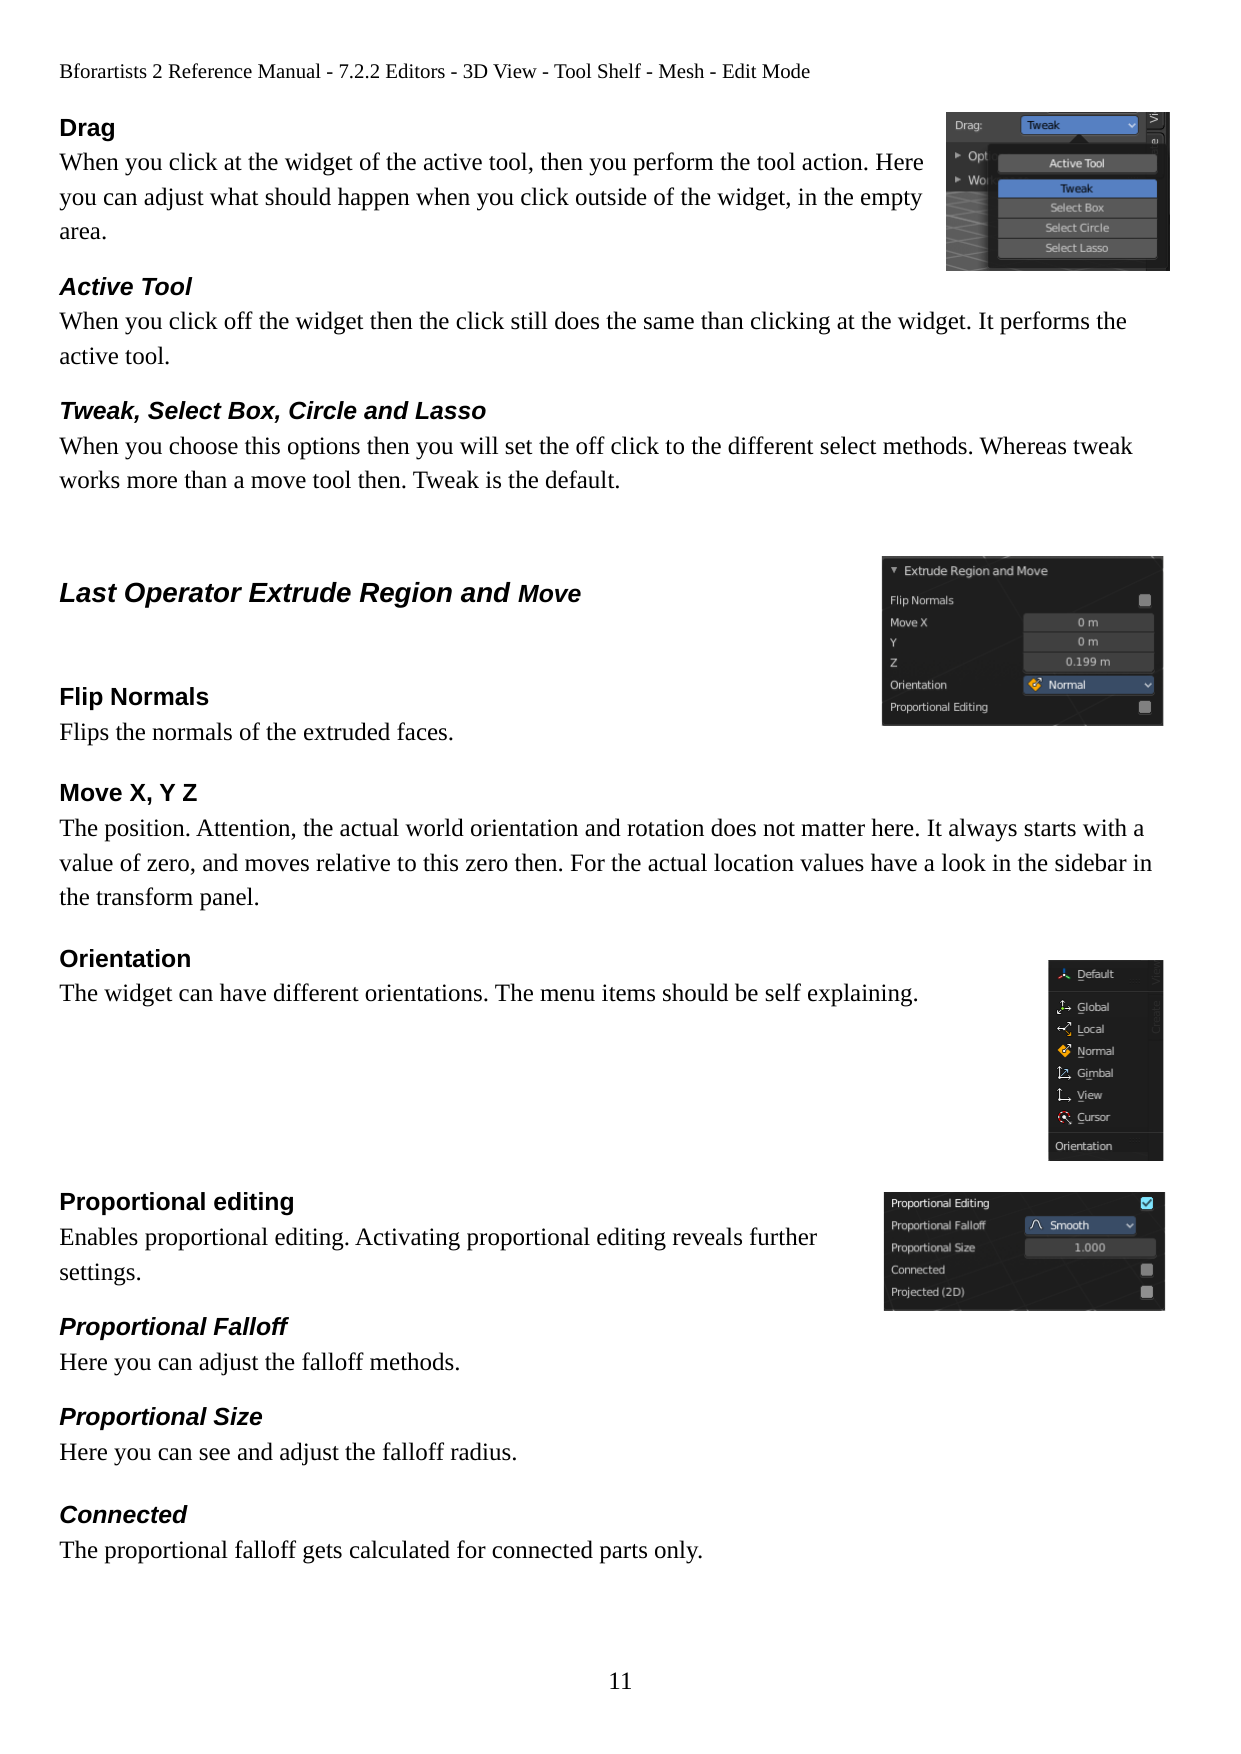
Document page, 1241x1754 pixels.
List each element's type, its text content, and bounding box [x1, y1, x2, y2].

subtitle Orientation [59, 944, 1181, 972]
subtitle [1164, 682, 1181, 711]
text Flips the normals of the extruded faces. [59, 717, 1181, 746]
subtitle Last Operator Extrude Region and Move [59, 576, 881, 608]
subtitle Move X, Y Z [59, 778, 1181, 807]
text The position. Attention, the actual world orientation and rotation does not matter here. It always starts with a value of zero, and moves relative to this zero then. For the actual location values have a look in the sidebar in the transform panel. [59, 813, 1181, 911]
text Here you can adjust the falloff methods. [59, 1347, 1181, 1375]
subtitle Proportional editing [59, 1187, 1181, 1216]
subtitle Active Tool [59, 272, 1181, 300]
picture [883, 1192, 1166, 1311]
picture [881, 556, 1164, 726]
text Enables proportional editing. Activating proportional editing reveals further settings. [59, 1222, 883, 1285]
picture [1048, 960, 1164, 1161]
subtitle Connected [59, 1501, 1181, 1529]
subtitle Tweak, Select Box, Circle and Lasso [59, 396, 1181, 425]
subtitle Proportional Falloff [59, 1312, 1181, 1340]
text Here you can see and adjust the falloff radius. [59, 1437, 1181, 1466]
text The proportional falloff gets calculated for connected parts only. [59, 1535, 1181, 1564]
subtitle [1170, 113, 1181, 141]
text When you click off the widget then the click still does the same than clicking at the widget. It performs the active tool. [59, 306, 1181, 370]
text When you click at the widget of the active tool, then you perform the tool action. Here you can adjust what should happen when you click outside of the widget, in the empty area. [59, 147, 946, 245]
subtitle Flip Normals [59, 682, 881, 711]
subtitle Proportional Size [59, 1402, 1181, 1431]
picture [946, 112, 1170, 271]
text When you choose this options then you will set the off click to the different select methods. Whereas tweak works more than a move tool then. Tweak is the default. [59, 431, 1181, 494]
subtitle Drag [59, 113, 946, 141]
text The widget can have different orientations. The menu items should be self explaining. [59, 978, 1048, 1007]
